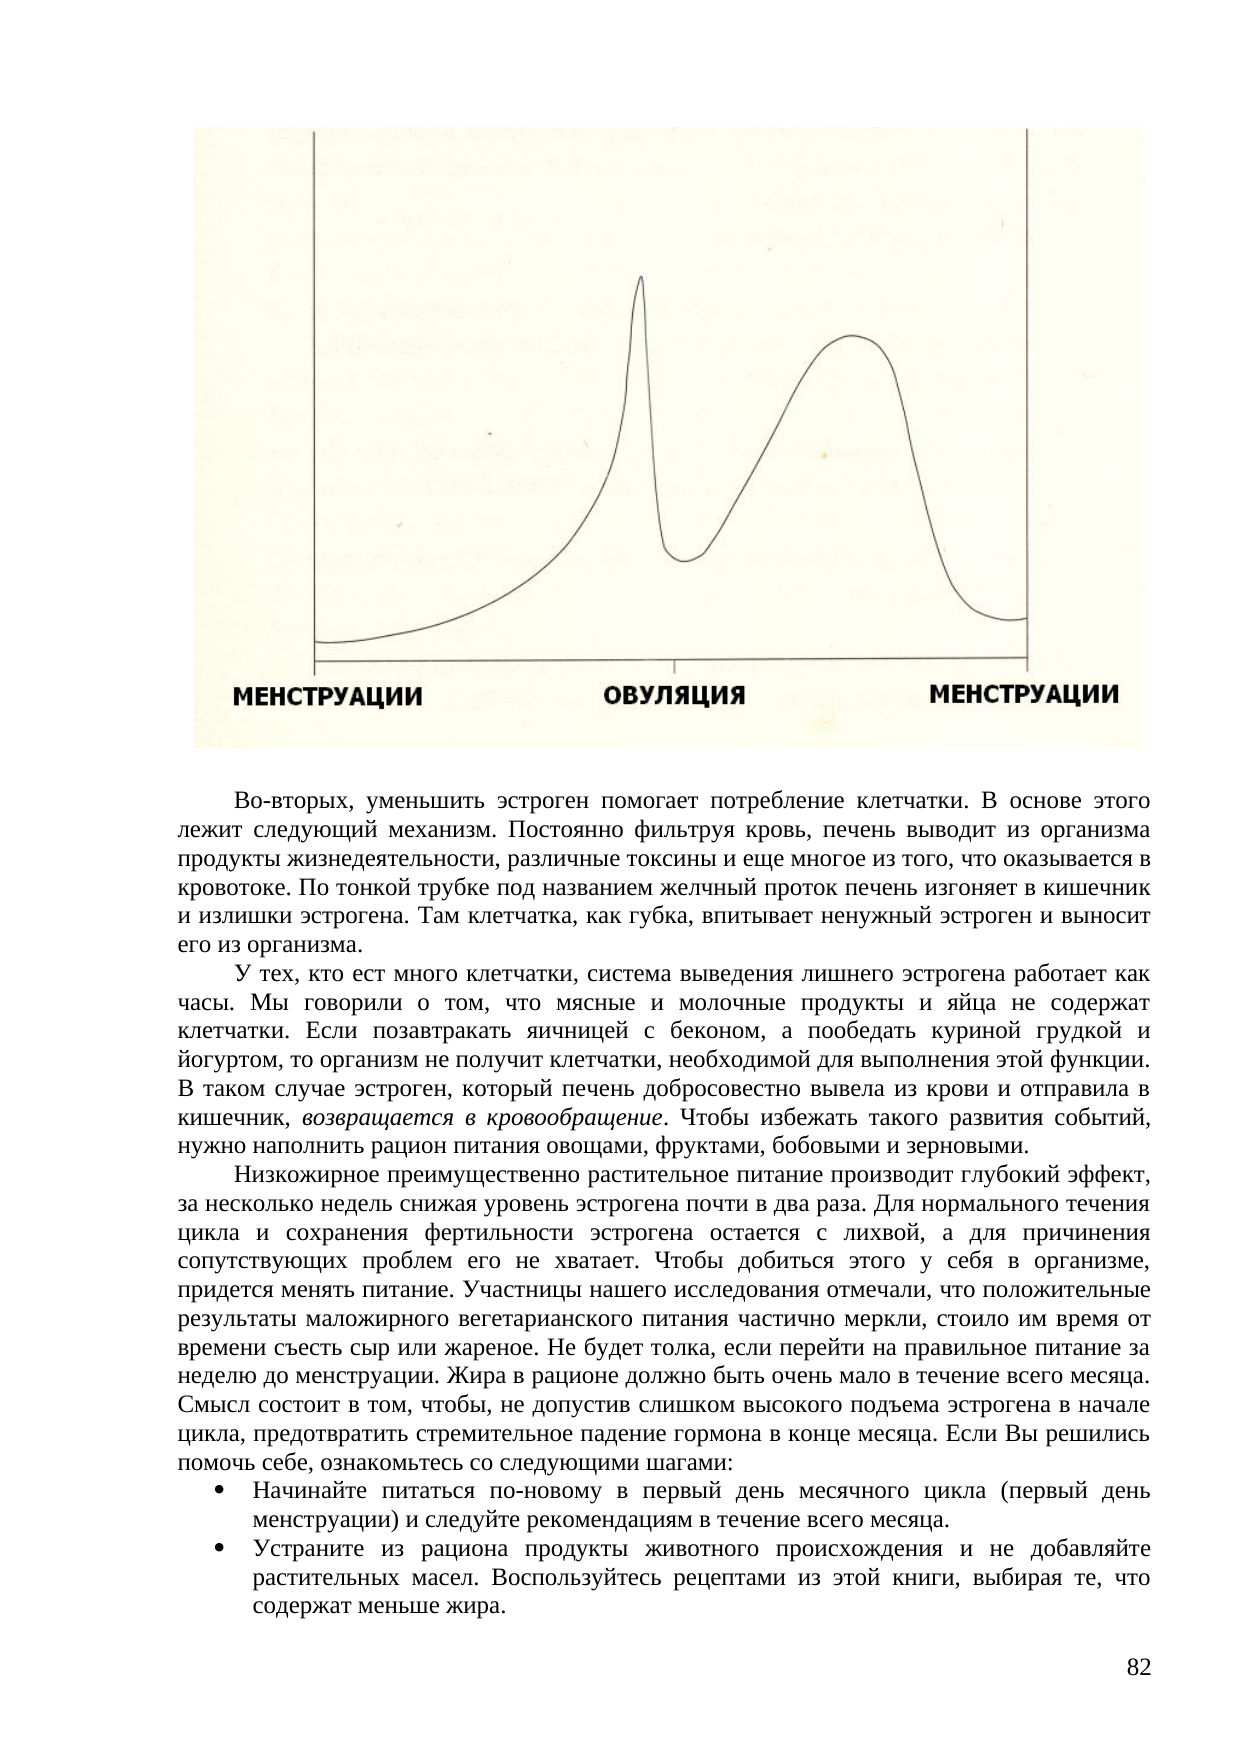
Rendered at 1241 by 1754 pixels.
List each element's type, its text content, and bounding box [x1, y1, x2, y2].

picture [193, 127, 1146, 748]
text Во-вторых, уменьшить эстроген помогает потребление клетчатки. В основе этого лежит следующий механизм. Постоянно фильтруя кровь, печень выводит из организма продукты жизнедеятельности, различные токсины и еще многое из того, что оказывается в кровотоке. По тонкой трубке под названием желчный проток печень изгоняет в кишечник и излишки эстрогена. Там клетчатка, как губка, впитывает ненужный эстроген и выносит его из организма. [177, 786, 1152, 958]
list Начинайте питаться по-новому в первый день месячного цикла (первый день менструации) и следуйте рекомендациям в течение всего месяца. [215, 1476, 1152, 1533]
text Низкожирное преимущественно растительное питание производит глубокий эффект, за несколько недель снижая уровень эстрогена почти в два раза. Для нормального течения цикла и сохранения фертильности эстрогена остается с лихвой, а для причинения сопутствующих проблем его не хватает. Чтобы добиться этого у себя в организме, придется менять питание. Участницы нашего исследования отмечали, что положительные результаты маложирного вегетарианского питания частично меркли, стоило им время от времени съесть сыр или жареное. Не будет толка, если перейти на правильное питание за неделю до менструации. Жира в рационе должно быть очень мало в течение всего месяца. Смысл состоит в том, чтобы, не допустив слишком высокого подъема эстрогена в начале цикла, предотвратить стремительное падение гормона в конце месяца. Если Вы решились помочь себе, ознакомьтесь со следующими шагами: [177, 1159, 1152, 1476]
list Устраните из рациона продукты животного происхождения и не добавляйте растительных масел. Воспользуйтесь рецептами из этой книги, выбирая те, что содержат меньше жира. [215, 1533, 1152, 1619]
text У тех, кто ест много клетчатки, система выведения лишнего эстрогена работает как часы. Мы говорили о том, что мясные и молочные продукты и яйца не содержат клетчатки. Если позавтракать яичницей с беконом, а пообедать куриной грудкой и йогуртом, то организм не получит клетчатки, необходимой для выполнения этой функции. В таком случае эстроген, который печень добросовестно вывела из крови и отправила в кишечник, возвращается в кровообращение. Чтобы избежать такого развития событий, нужно наполнить рацион питания овощами, фруктами, бобовыми и зерновыми. [177, 958, 1152, 1159]
